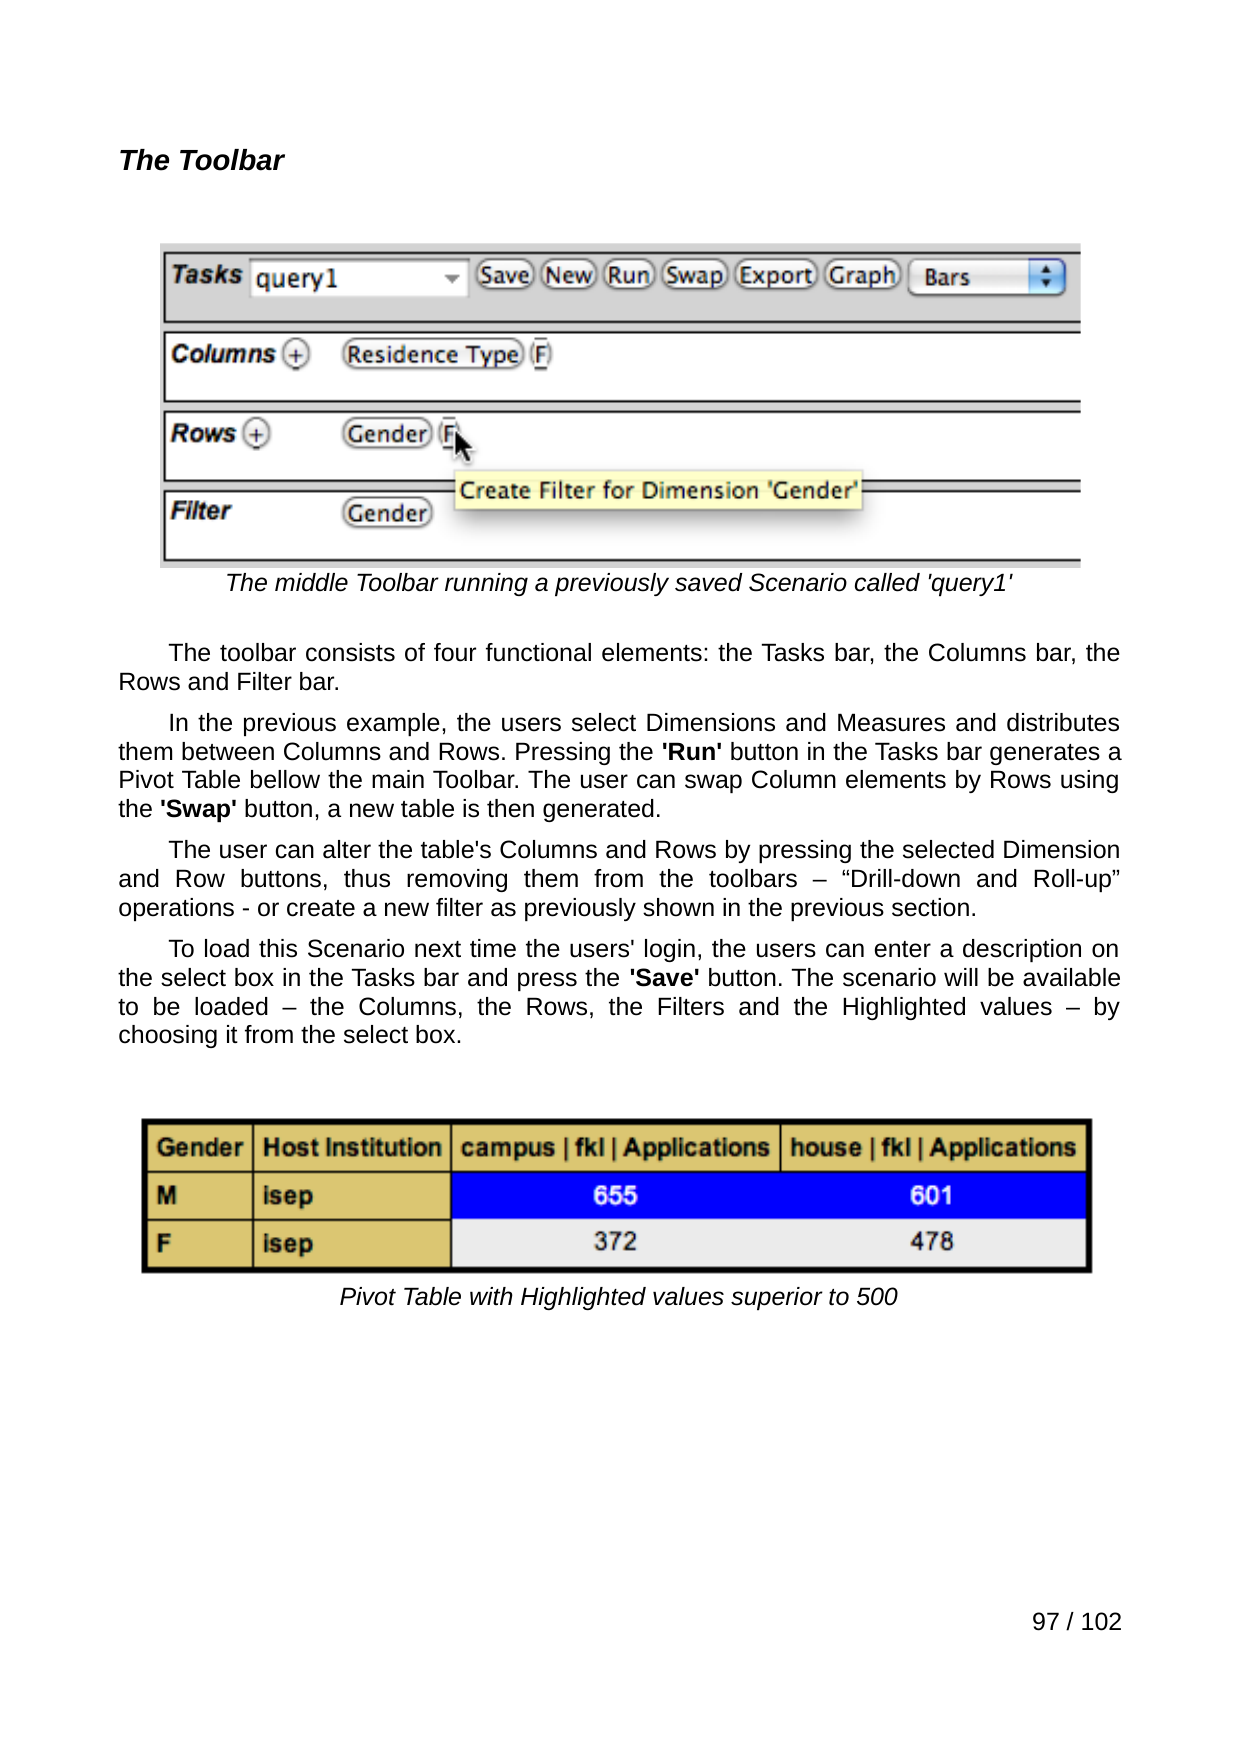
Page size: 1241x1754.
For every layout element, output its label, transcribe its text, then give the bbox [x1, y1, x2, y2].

text To load this Scenario next time the users' login, the users can enter a description on the select box in the Tasks bar and press the 'Save' button. The scenario will be available to be loaded – the Columns, the Rows, the Filters and the Highlighted values – by choosing it from the select box. [118, 934, 1122, 1049]
text Pivot Table with Highlighted values superior to 500 [140, 1282, 1100, 1311]
picture [160, 243, 1081, 568]
text The user can alter the table's Columns and Rows by pressing the selected Dimension and Row buttons, thus removing them from the toolbars – “Drill-down and Roll-up” operations - or create a new filter as previously shown in the previous section. [118, 835, 1122, 922]
text The middle Toolbar running a previously saved Scenario called 'query1' [160, 568, 1080, 597]
picture [140, 1115, 1101, 1282]
text In the previous example, the users select Dimensions and Measures and distributes them between Columns and Rows. Pressing the 'Run' button in the Tasks bar generates a Pivot Table bellow the main Toolbar. The user can swap Column elements by Rows using the 'Swap' button, a new table is then generated. [118, 708, 1122, 823]
text The toolbar consists of four functional elements: the Tasks bar, the Columns bar, the Rows and Filter bar. [118, 638, 1122, 695]
subtitle The Toolbar [118, 143, 1122, 177]
